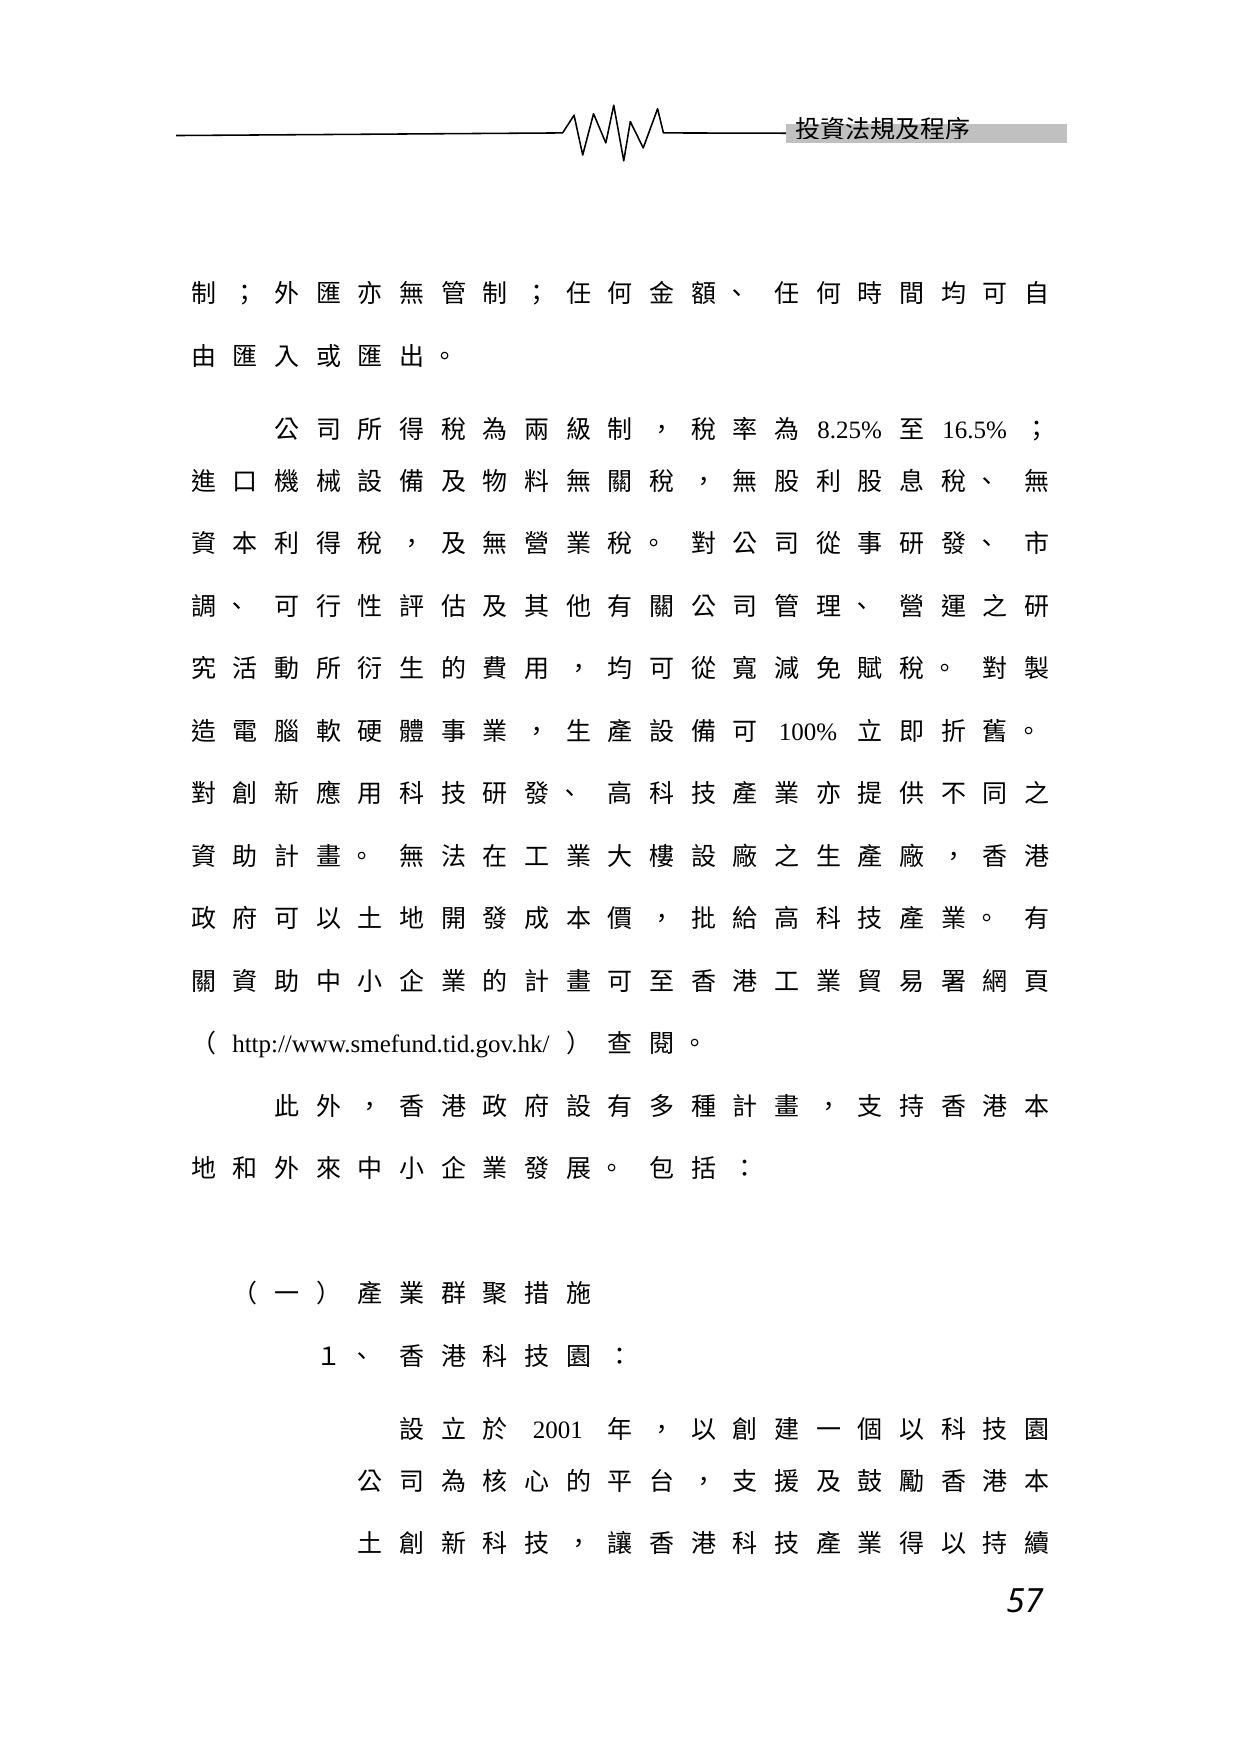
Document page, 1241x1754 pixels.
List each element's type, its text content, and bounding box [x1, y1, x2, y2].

text 此外，香港政府設有多種計畫，支持香港本地和外來中小企業發展。包括： [183, 1063, 1058, 1188]
text 公司所得稅為兩級制，稅率為8.25%至16.5%；進口機械設備及物料無關稅，無股利股息稅、無資本利得稅，及無營業稅。對公司從事研發、市調、可行性評估及其他有關公司管理、營運之研究活動所衍生的費用，均可從寬減免賦稅。對製造電腦軟硬體事業，生產設備可100%立即折舊。對創新應用科技研發、高科技產業亦提供不同之資助計畫。無法在工業大樓設廠之生產廠，香港政府可以土地開發成本價，批給高科技產業。有關資助中小企業的計畫可至香港工業貿易署網頁（http://www.smefund.tid.gov.hk/）查閱。 [183, 375, 1058, 1063]
text 設立於2001年，以創建一個以科技園公司為核心的平台，支援及鼓勵香港本土創新科技，讓香港科技產業得以持續 [330, 1375, 1058, 1563]
text １、香港科技園： [281, 1313, 1058, 1375]
text 制；外匯亦無管制；任何金額、任何時間均可自由匯入或匯出。 [183, 250, 1058, 375]
text （一）產業群聚措施 [207, 1250, 1058, 1313]
